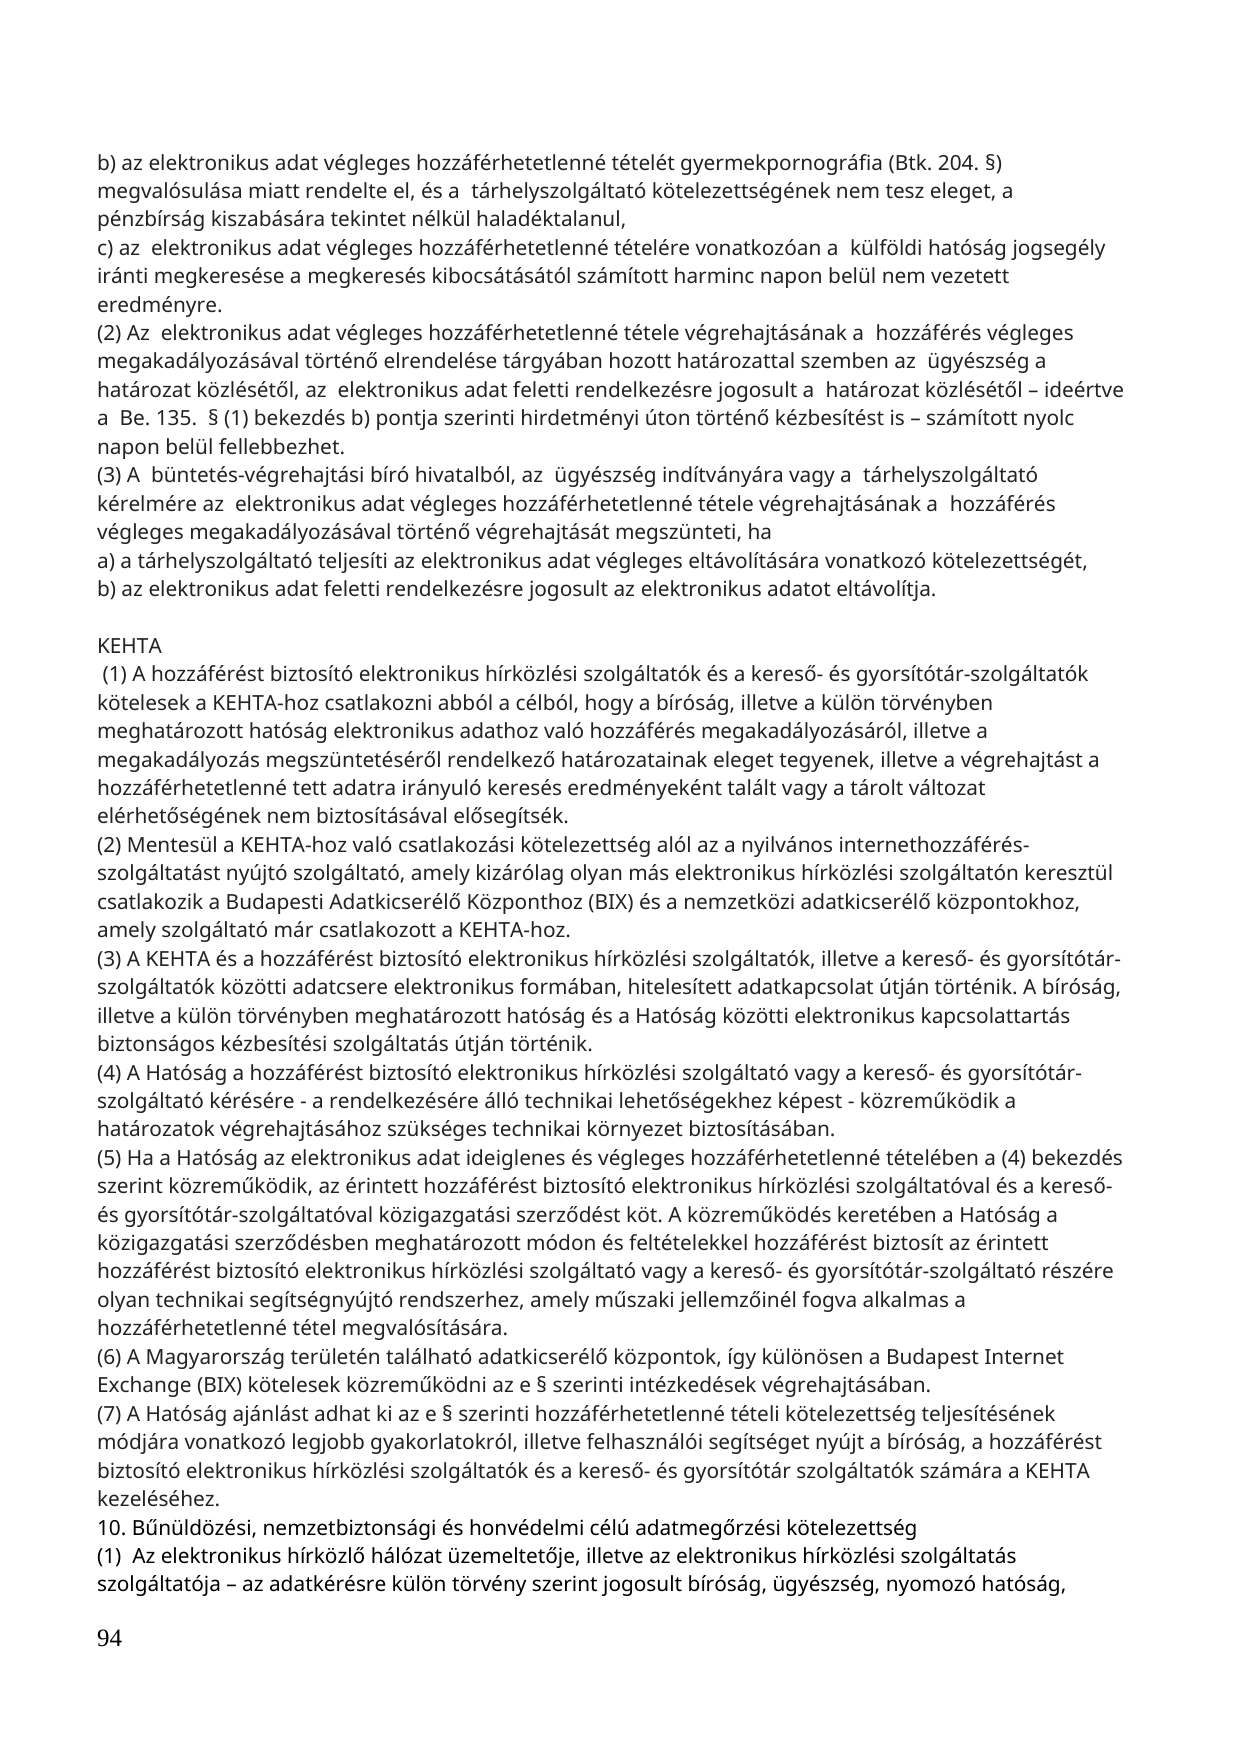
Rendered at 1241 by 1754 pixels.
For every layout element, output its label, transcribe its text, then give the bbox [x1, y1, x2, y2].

text (2) Mentesül a KEHTA-hoz való csatlakozási kötelezettség alól az a nyilvános internethozzáférés-szolgáltatást nyújtó szolgáltató, amely kizárólag olyan más elektronikus hírközlési szolgáltatón keresztül csatlakozik a Budapesti Adatkicserélő Központhoz (BIX) és a nemzetközi adatkicserélő központokhoz, amely szolgáltató már csatlakozott a KEHTA-hoz. [97, 830, 1130, 944]
text (5) Ha a Hatóság az elektronikus adat ideiglenes és végleges hozzáférhetetlenné tételében a (4) bekezdés szerint közreműködik, az érintett hozzáférést biztosító elektronikus hírközlési szolgáltatóval és a kereső- és gyorsítótár-szolgáltatóval közigazgatási szerződést köt. A közreműködés keretében a Hatóság a közigazgatási szerződésben meghatározott módon és feltételekkel hozzáférést biztosít az érintett hozzáférést biztosító elektronikus hírközlési szolgáltató vagy a kereső- és gyorsítótár-szolgáltató részére olyan technikai segítségnyújtó rendszerhez, amely műszaki jellemzőinél fogva alkalmas a hozzáférhetetlenné tétel megvalósítására. [97, 1143, 1130, 1342]
text (4) A Hatóság a hozzáférést biztosító elektronikus hírközlési szolgáltató vagy a kereső- és gyorsítótár-szolgáltató kérésére - a rendelkezésére álló technikai lehetőségekhez képest - közreműködik a határozatok végrehajtásához szükséges technikai környezet biztosításában. [97, 1058, 1130, 1143]
text b) az elektronikus adat feletti rendelkezésre jogosult az elektronikus adatot eltávolítja. [97, 574, 1130, 603]
text (1) Az elektronikus hírközlő hálózat üzemeltetője, illetve az elektronikus hírközlési szolgáltatás szolgáltatója – az adatkérésre külön törvény szerint jogosult bíróság, ügyészség, nyomozó hatóság, [97, 1541, 1130, 1598]
text (1) A hozzáférést biztosító elektronikus hírközlési szolgáltatók és a kereső- és gyorsítótár-szolgáltatók kötelesek a KEHTA-hoz csatlakozni abból a célból, hogy a bíróság, illetve a külön törvényben meghatározott hatóság elektronikus adathoz való hozzáférés megakadályozásáról, illetve a megakadályozás megszüntetéséről rendelkező határozatainak eleget tegyenek, illetve a végrehajtást a hozzáférhetetlenné tett adatra irányuló keresés eredményeként talált vagy a tárolt változat elérhetőségének nem biztosításával elősegítsék. [97, 659, 1130, 830]
text (2) Az elektronikus adat végleges hozzáférhetetlenné tétele végrehajtásának a hozzáférés végleges megakadályozásával történő elrendelése tárgyában hozott határozattal szemben az ügyészség a határozat közlésétől, az elektronikus adat feletti rendelkezésre jogosult a határozat közlésétől – ideértve a Be. 135. § (1) bekezdés b) pontja szerinti hirdetményi úton történő kézbesítést is – számított nyolc napon belül fellebbezhet. [97, 318, 1130, 460]
text 10. Bűnüldözési, nemzetbiztonsági és honvédelmi célú adatmegőrzési kötelezettség [97, 1513, 1130, 1541]
text a) a tárhelyszolgáltató teljesíti az elektronikus adat végleges eltávolítására vonatkozó kötelezettségét, [97, 546, 1130, 574]
text c) az elektronikus adat végleges hozzáférhetetlenné tételére vonatkozóan a külföldi hatóság jogsegély iránti megkeresése a megkeresés kibocsátásától számított harminc napon belül nem vezetett eredményre. [97, 233, 1130, 318]
text b) az elektronikus adat végleges hozzáférhetetlenné tételét gyermekpornográfia (Btk. 204. §) megvalósulása miatt rendelte el, és a tárhelyszolgáltató kötelezettségének nem tesz eleget, a pénzbírság kiszabására tekintet nélkül haladéktalanul, [97, 148, 1130, 233]
text (7) A Hatóság ajánlást adhat ki az e § szerinti hozzáférhetetlenné tételi kötelezettség teljesítésének módjára vonatkozó legjobb gyakorlatokról, illetve felhasználói segítséget nyújt a bíróság, a hozzáférést biztosító elektronikus hírközlési szolgáltatók és a kereső- és gyorsítótár szolgáltatók számára a KEHTA kezeléséhez. [97, 1399, 1130, 1513]
text (6) A Magyarország területén található adatkicserélő központok, így különösen a Budapest Internet Exchange (BIX) kötelesek közreműködni az e § szerinti intézkedések végrehajtásában. [97, 1342, 1130, 1399]
text (3) A KEHTA és a hozzáférést biztosító elektronikus hírközlési szolgáltatók, illetve a kereső- és gyorsítótár-szolgáltatók közötti adatcsere elektronikus formában, hitelesített adatkapcsolat útján történik. A bíróság, illetve a külön törvényben meghatározott hatóság és a Hatóság közötti elektronikus kapcsolattartás biztonságos kézbesítési szolgáltatás útján történik. [97, 944, 1130, 1058]
text KEHTA [97, 631, 1130, 659]
text (3) A büntetés-végrehajtási bíró hivatalból, az ügyészség indítványára vagy a tárhelyszolgáltató kérelmére az elektronikus adat végleges hozzáférhetetlenné tétele végrehajtásának a hozzáférés végleges megakadályozásával történő végrehajtását megszünteti, ha [97, 460, 1130, 546]
